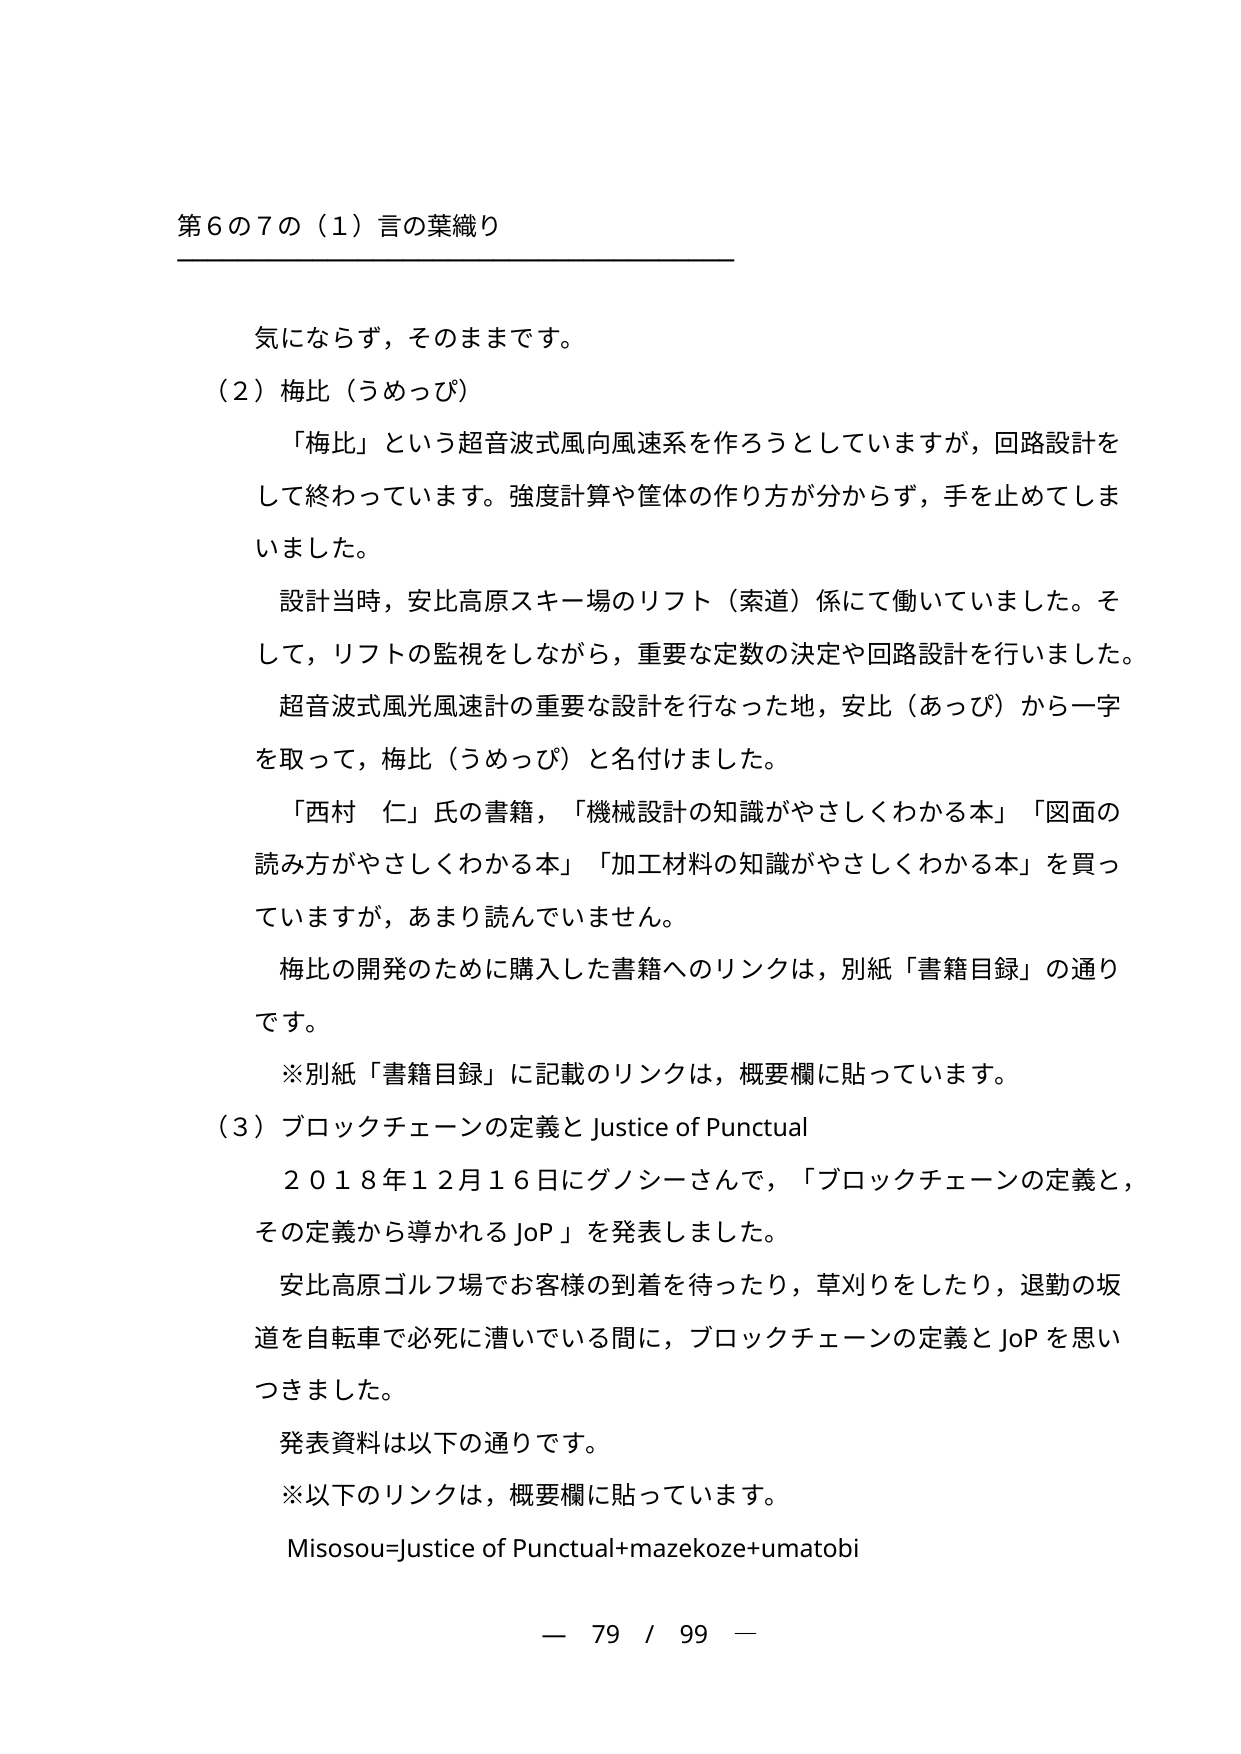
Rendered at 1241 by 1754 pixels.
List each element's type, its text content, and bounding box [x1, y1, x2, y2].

text 発表資料は以下の通りです。 [243, 1415, 1122, 1468]
text 「梅比」という超音波式風向風速系を作ろうとしていますが，回路設計をして終わっています。強度計算や筐体の作り方が分からず，手を止めてしまいました。 [243, 416, 1122, 573]
text 「西村 仁」氏の書籍，「機械設計の知識がやさしくわかる本」「図面の読み方がやさしくわかる本」「加工材料の知識がやさしくわかる本」を買っていますが，あまり読んでいません。 [243, 784, 1122, 942]
text 設計当時，安比高原スキー場のリフト（索道）係にて働いていました。そして，リフトの監視をしながら，重要な定数の決定や回路設計を行いました。 [243, 573, 1122, 679]
subtitle ブロックチェーンの定義とJustice of Punctual [199, 1099, 1122, 1152]
text ※以下のリンクは，概要欄に貼っています。 [243, 1468, 1122, 1520]
subtitle 梅比（うめっぴ） [199, 363, 1122, 416]
text ※別紙「書籍目録」に記載のリンクは，概要欄に貼っています。 [243, 1047, 1122, 1099]
text 超音波式風光風速計の重要な設計を行なった地，安比（あっぴ）から一字を取って，梅比（うめっぴ）と名付けました。 [243, 679, 1122, 784]
text ２０１８年１２月１６日にグノシーさんで，「ブロックチェーンの定義と，その定義から導かれるJoP」を発表しました。 [243, 1152, 1122, 1257]
text 梅比の開発のために購入した書籍へのリンクは，別紙「書籍目録」の通りです。 [243, 942, 1122, 1047]
text 安比高原ゴルフ場でお客様の到着を待ったり，草刈りをしたり，退勤の坂道を自転車で必死に漕いでいる間に，ブロックチェーンの定義とJoPを思いつきました。 [243, 1257, 1122, 1415]
text Misosou=Justice of Punctual+mazekoze+umatobi [243, 1520, 1122, 1573]
text 気にならず，そのままです。 [243, 310, 1122, 363]
